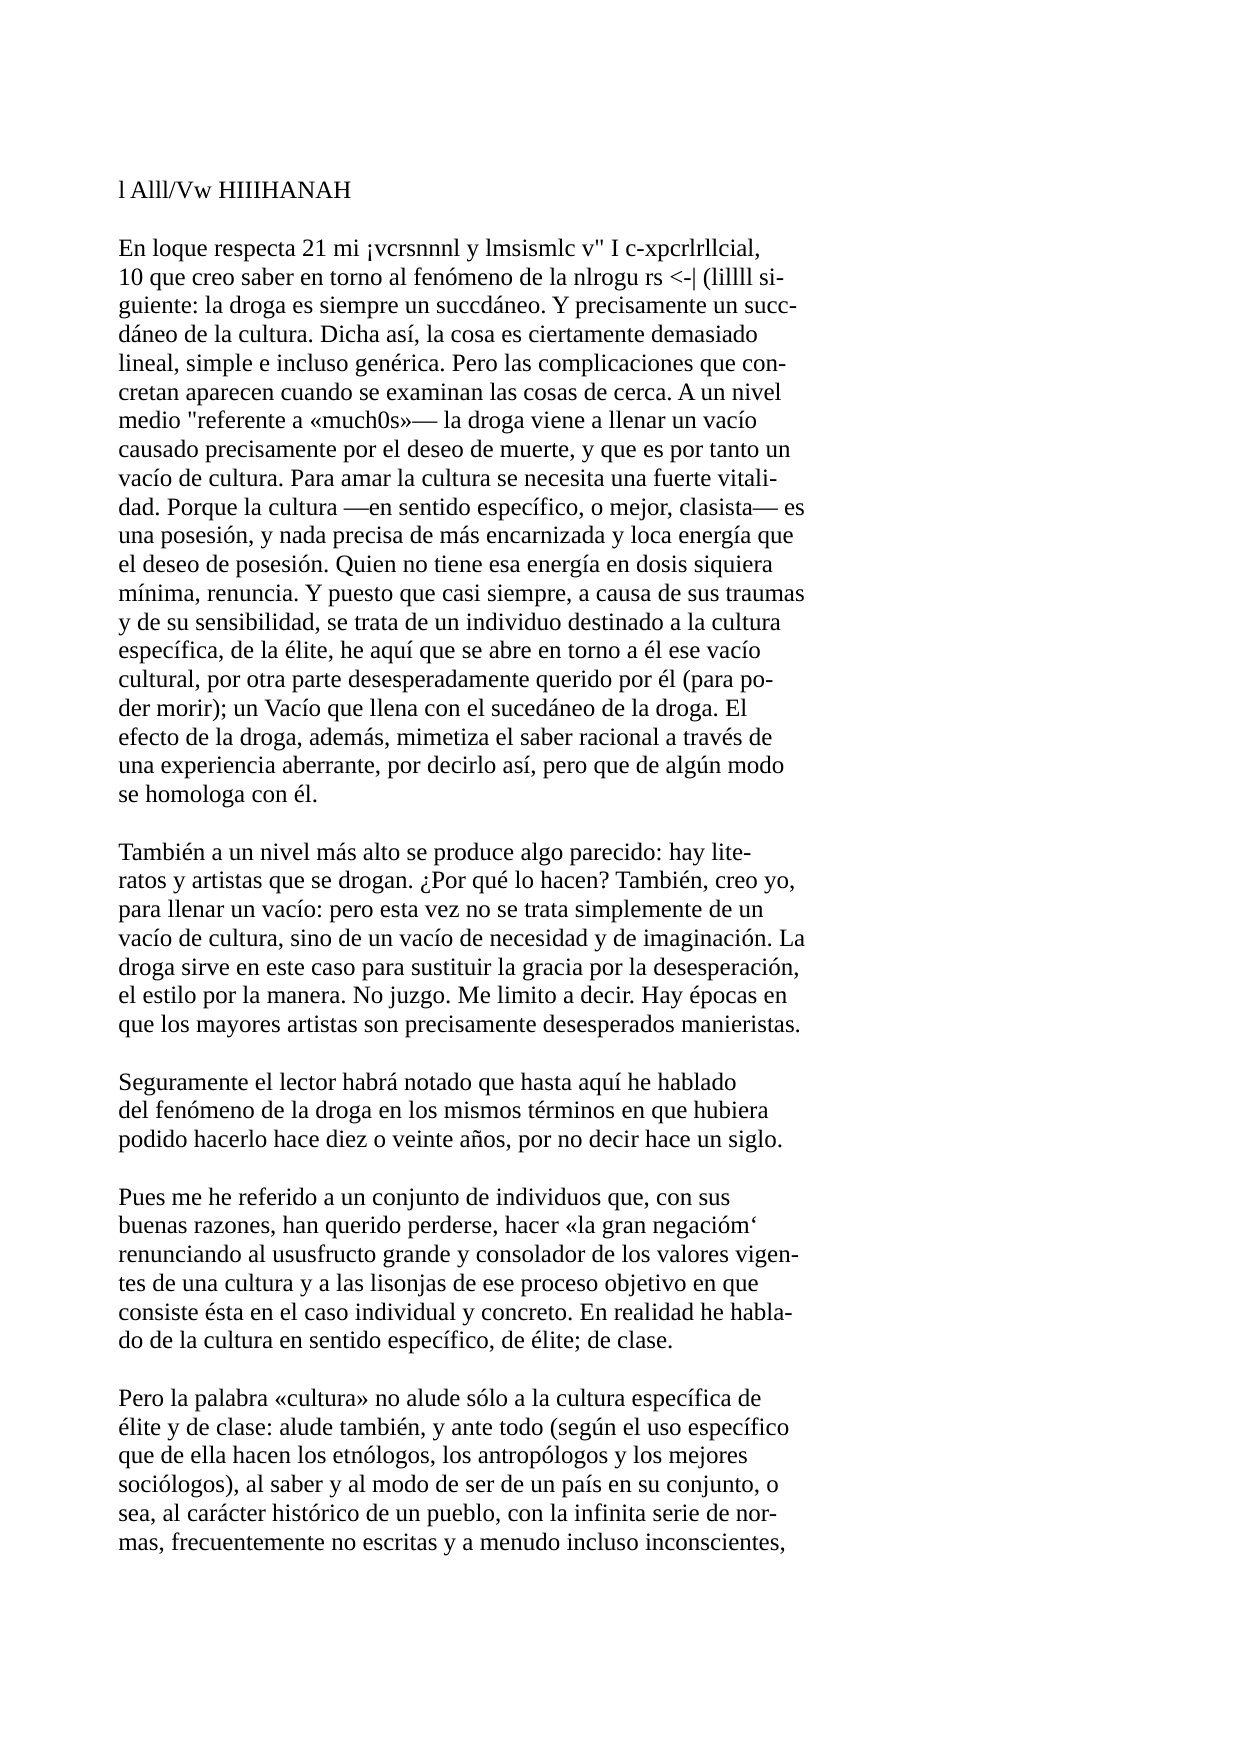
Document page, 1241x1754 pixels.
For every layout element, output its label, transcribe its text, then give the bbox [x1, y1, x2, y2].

text cultural, por otra parte desesperadamente querido por él (para po- [118, 664, 1122, 693]
text droga sirve en este caso para sustituir la gracia por la desesperación, [118, 952, 1122, 981]
text ratos y artistas que se drogan. ¿Por qué lo hacen? También, creo yo, [118, 866, 1122, 894]
text el estilo por la manera. No juzgo. Me limito a decir. Hay épocas en [118, 981, 1122, 1009]
text específica, de la élite, he aquí que se abre en torno a él ese vacío [118, 636, 1122, 664]
text buenas razones, han querido perderse, hacer «la gran negacióm‘ [118, 1211, 1122, 1239]
text el deseo de posesión. Quien no tiene esa energía en dosis siquiera [118, 549, 1122, 578]
text y de su sensibilidad, se trata de un individuo destinado a la cultura [118, 607, 1122, 636]
text para llenar un vacío: pero esta vez no se trata simplemente de un [118, 894, 1122, 923]
text guiente: la droga es siempre un succdáneo. Y precisamente un succ- [118, 291, 1122, 319]
text vacío de cultura. Para amar la cultura se necesita una fuerte vitali- [118, 463, 1122, 492]
text una posesión, y nada precisa de más encarnizada y loca energía que [118, 521, 1122, 549]
text cretan aparecen cuando se examinan las cosas de cerca. A un nivel [118, 377, 1122, 406]
text causado precisamente por el deseo de muerte, y que es por tanto un [118, 434, 1122, 463]
text del fenómeno de la droga en los mismos términos en que hubiera [118, 1096, 1122, 1124]
text mas, frecuentemente no escritas y a menudo incluso inconscientes, [118, 1527, 1122, 1556]
text sea, al carácter histórico de un pueblo, con la infinita serie de nor- [118, 1498, 1122, 1527]
text una experiencia aberrante, por decirlo así, pero que de algún modo [118, 751, 1122, 779]
text 10 que creo saber en torno al fenómeno de la nlrogu rs <-| (lillll si- [118, 262, 1122, 291]
text efecto de la droga, además, mimetiza el saber racional a través de [118, 722, 1122, 751]
text que de ella hacen los etnólogos, los antropólogos y los mejores [118, 1441, 1122, 1469]
text sociólogos), al saber y al modo de ser de un país en su conjunto, o [118, 1469, 1122, 1498]
text que los mayores artistas son precisamente desesperados manieristas. [118, 1009, 1122, 1038]
text tes de una cultura y a las lisonjas de ese proceso objetivo en que [118, 1268, 1122, 1297]
text dáneo de la cultura. Dicha así, la cosa es ciertamente demasiado [118, 319, 1122, 348]
text renunciando al ususfructo grande y consolador de los valores vigen- [118, 1239, 1122, 1268]
text l Alll/Vw HIIIHANAH [118, 176, 1122, 204]
text También a un nivel más alto se produce algo parecido: hay lite- [118, 837, 1122, 866]
text lineal, simple e incluso genérica. Pero las complicaciones que con- [118, 348, 1122, 377]
text podido hacerlo hace diez o veinte años, por no decir hace un siglo. [118, 1124, 1122, 1153]
text vacío de cultura, sino de un vacío de necesidad y de imaginación. La [118, 923, 1122, 952]
text se homologa con él. [118, 779, 1122, 808]
text mínima, renuncia. Y puesto que casi siempre, a causa de sus traumas [118, 578, 1122, 607]
text consiste ésta en el caso individual y concreto. En realidad he habla- [118, 1297, 1122, 1326]
text élite y de clase: alude también, y ante todo (según el uso específico [118, 1412, 1122, 1441]
text medio "referente a «much0s»— la droga viene a llenar un vacío [118, 406, 1122, 434]
text Seguramente el lector habrá notado que hasta aquí he hablado [118, 1067, 1122, 1096]
text der morir); un Vacío que llena con el sucedáneo de la droga. El [118, 693, 1122, 722]
text En loque respecta 21 mi ¡vcrsnnnl y lmsismlc v" I c-xpcrlrllcial, [118, 233, 1122, 262]
text dad. Porque la cultura —en sentido específico, o mejor, clasista— es [118, 492, 1122, 521]
text do de la cultura en sentido específico, de élite; de clase. [118, 1326, 1122, 1354]
text Pero la palabra «cultura» no alude sólo a la cultura específica de [118, 1383, 1122, 1412]
text Pues me he referido a un conjunto de individuos que, con sus [118, 1182, 1122, 1211]
